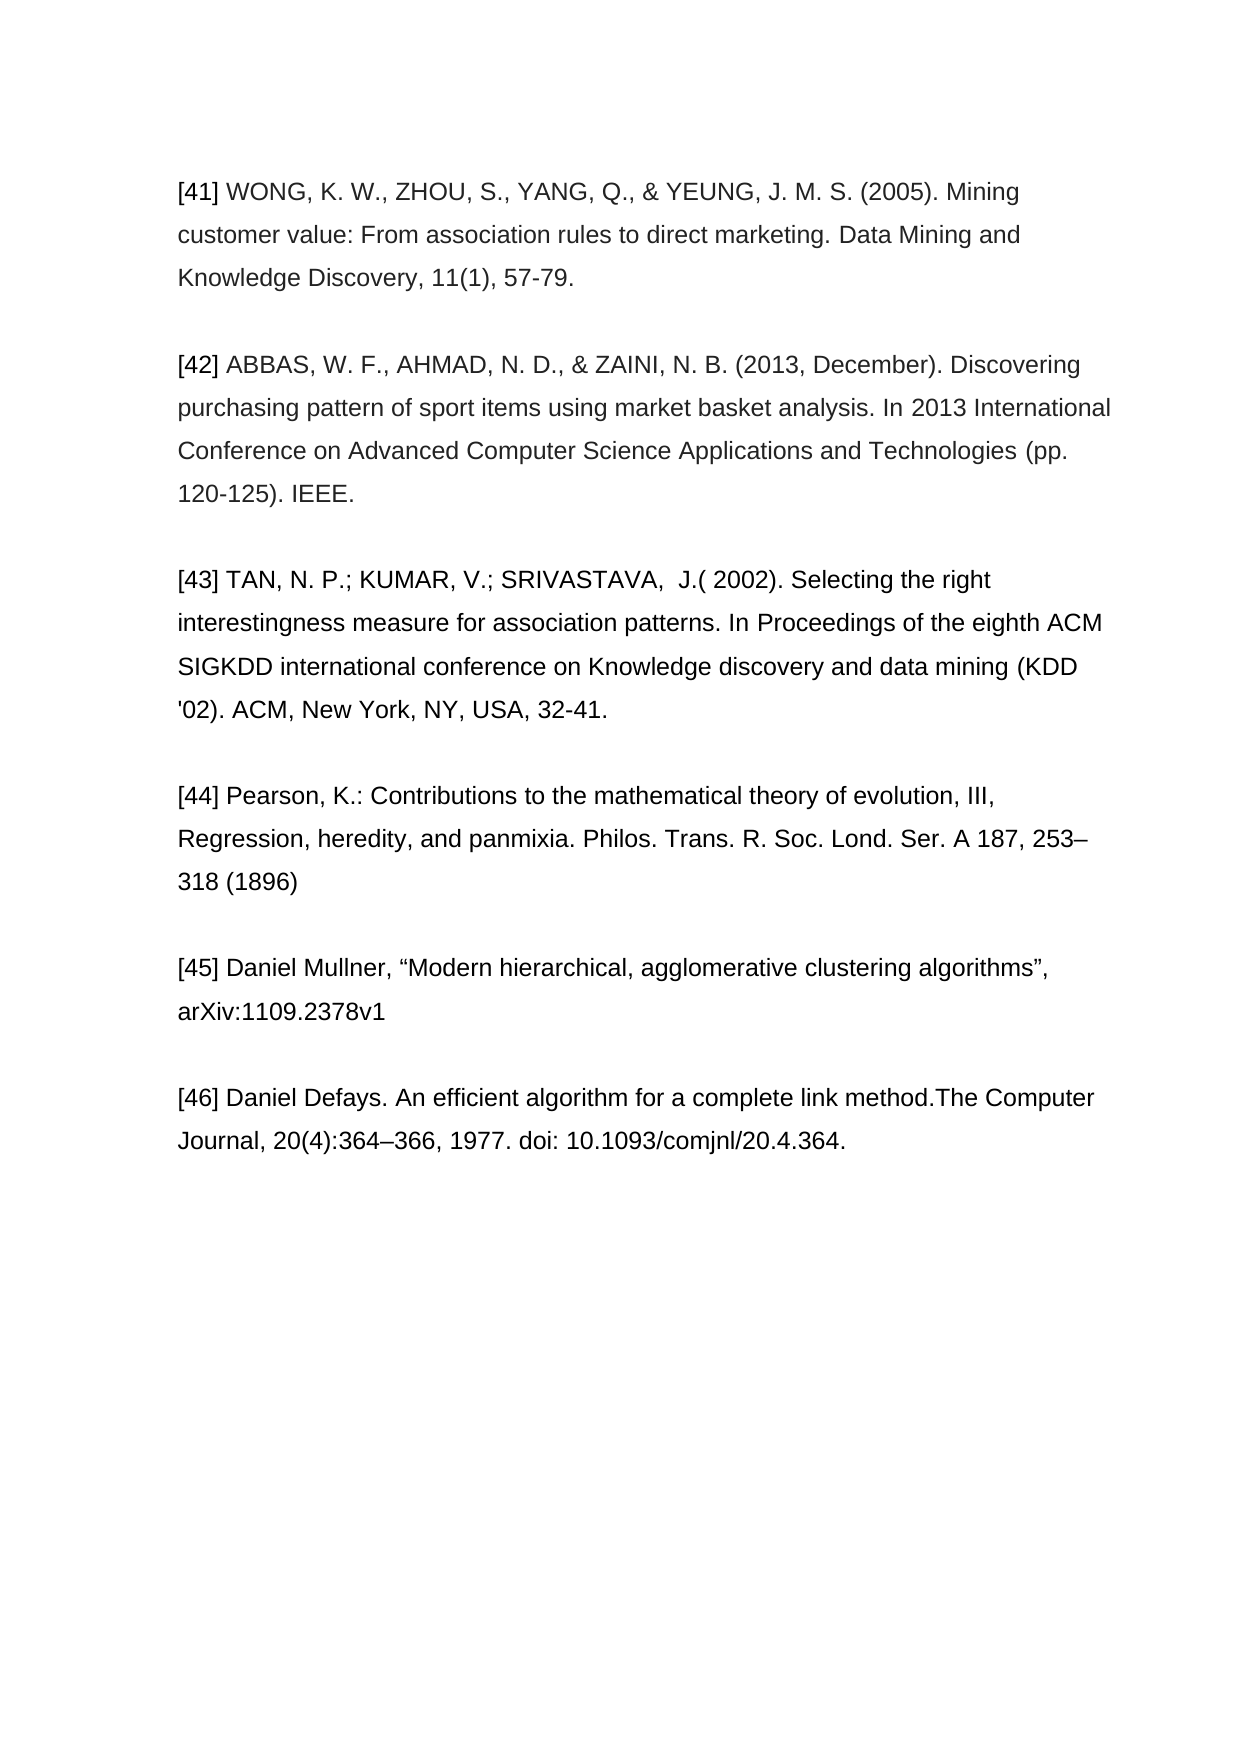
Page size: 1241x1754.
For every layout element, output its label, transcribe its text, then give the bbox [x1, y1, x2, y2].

text [45] Daniel Mullner, “Modern hierarchical, agglomerative clustering algorithms”, arXiv:1109.2378v1 [177, 953, 1122, 1025]
text [44] Pearson, K.: Contributions to the mathematical theory of evolution, III, Regression, heredity, and panmixia. Philos. Trans. R. Soc. Lond. Ser. A 187, 253–318 (1896) [177, 781, 1122, 896]
text [46] Daniel Defays. An efficient algorithm for a complete link method.The Computer Journal, 20(4):364–366, 1977. doi: 10.1093/comjnl/20.4.364. [177, 1083, 1122, 1155]
text [41] WONG, K. W., ZHOU, S., YANG, Q., & YEUNG, J. M. S. (2005). Mining customer value: From association rules to direct marketing. Data Mining and Knowledge Discovery, 11(1), 57-79. [177, 177, 1122, 292]
text [42] ABBAS, W. F., AHMAD, N. D., & ZAINI, N. B. (2013, December). Discovering purchasing pattern of sport items using market basket analysis. In 2013 International Conference on Advanced Computer Science Applications and Technologies (pp. 120-125). IEEE. [177, 350, 1122, 508]
text [43] TAN, N. P.; KUMAR, V.; SRIVASTAVA, J.( 2002). Selecting the right interestingness measure for association patterns. In Proceedings of the eighth ACM SIGKDD international conference on Knowledge discovery and data mining (KDD '02). ACM, New York, NY, USA, 32-41. [177, 565, 1122, 723]
